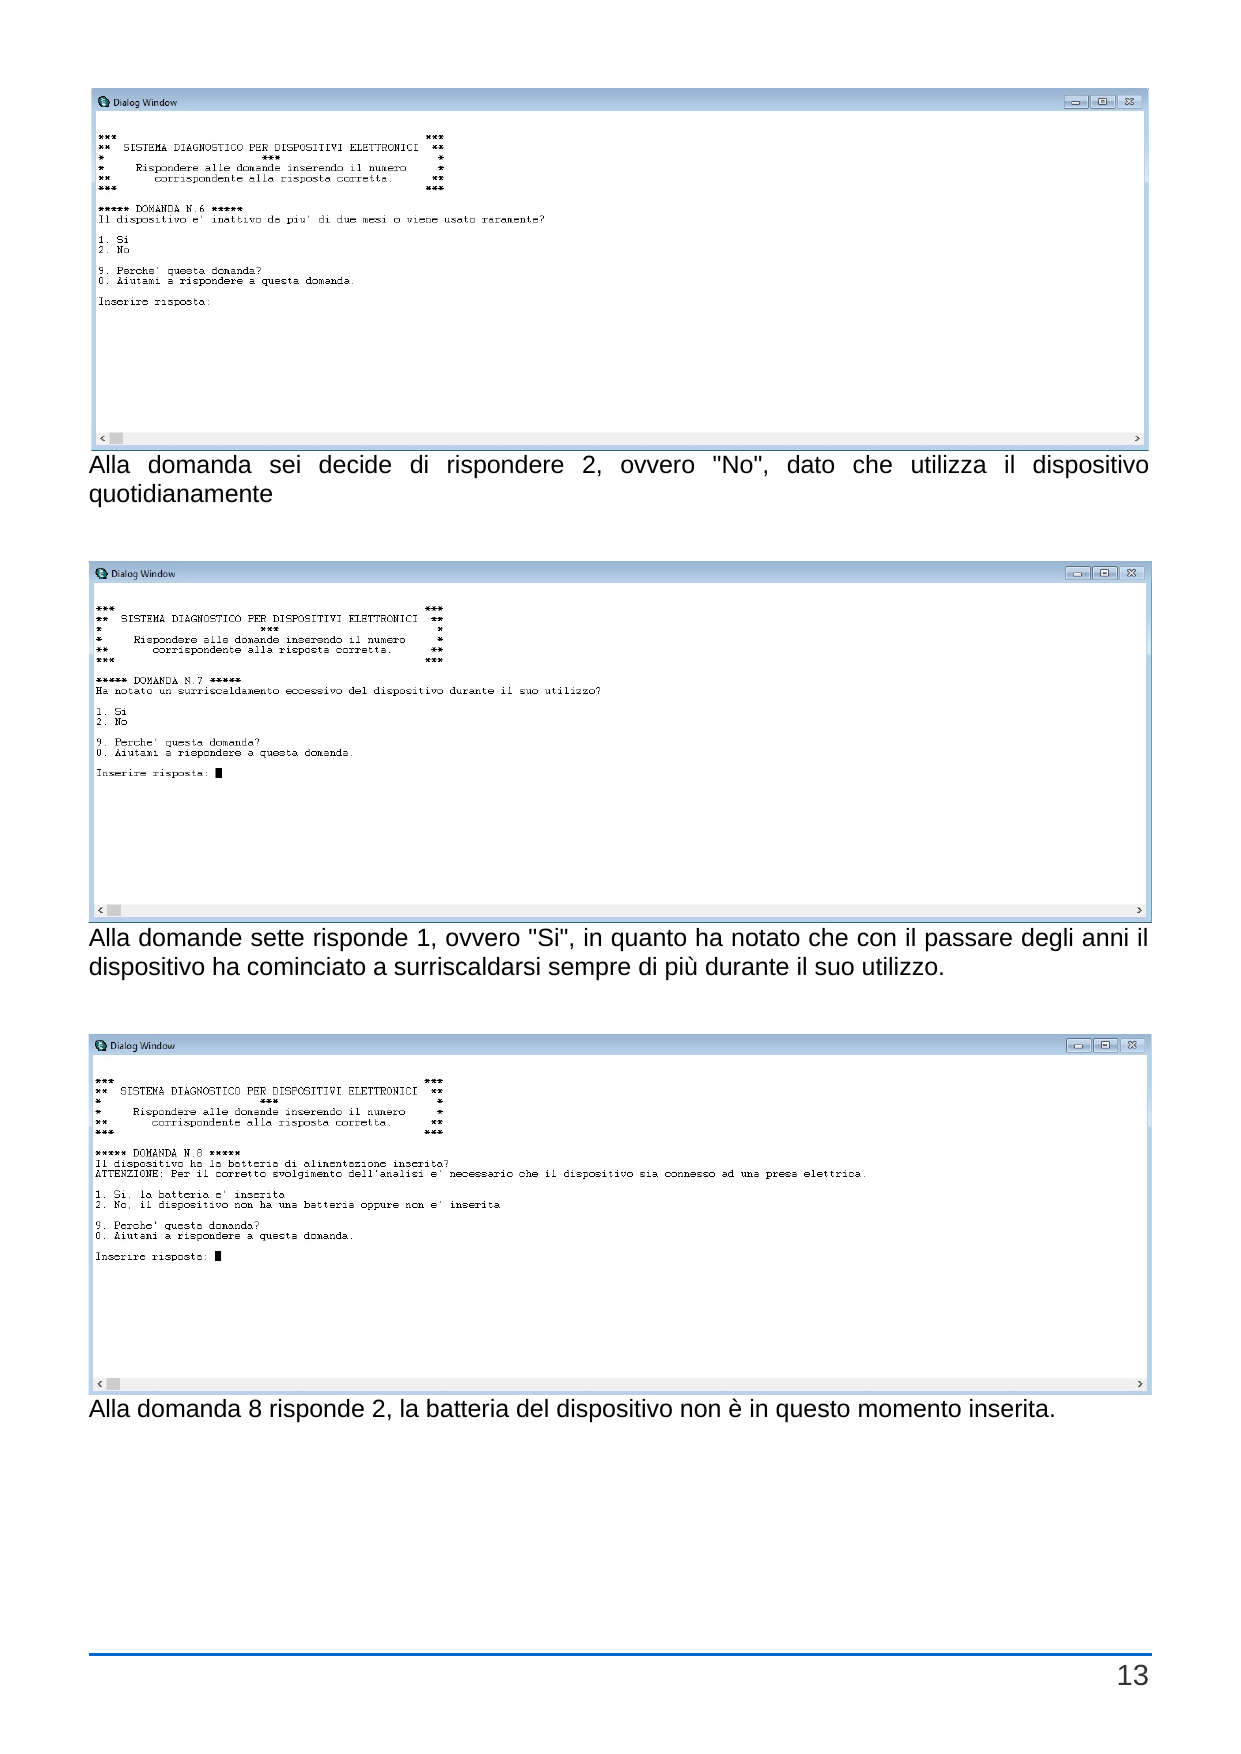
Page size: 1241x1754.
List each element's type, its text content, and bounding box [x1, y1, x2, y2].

picture [91, 88, 1149, 451]
picture [88, 561, 1152, 923]
text Alla domanda 8 risponde 2, la batteria del dispositivo non è in questo momento inserita. [88, 1395, 1152, 1423]
text Alla domande sette risponde 1, ovvero "Si", in quanto ha notato che con il passare degli anni il dispositivo ha cominciato a surriscaldarsi sempre di più durante il suo utilizzo. [88, 923, 1152, 980]
picture [88, 1034, 1152, 1395]
text Alla domanda sei decide di rispondere 2, ovvero "No", dato che utilizza il dispositivo quotidianamente [88, 451, 1152, 508]
